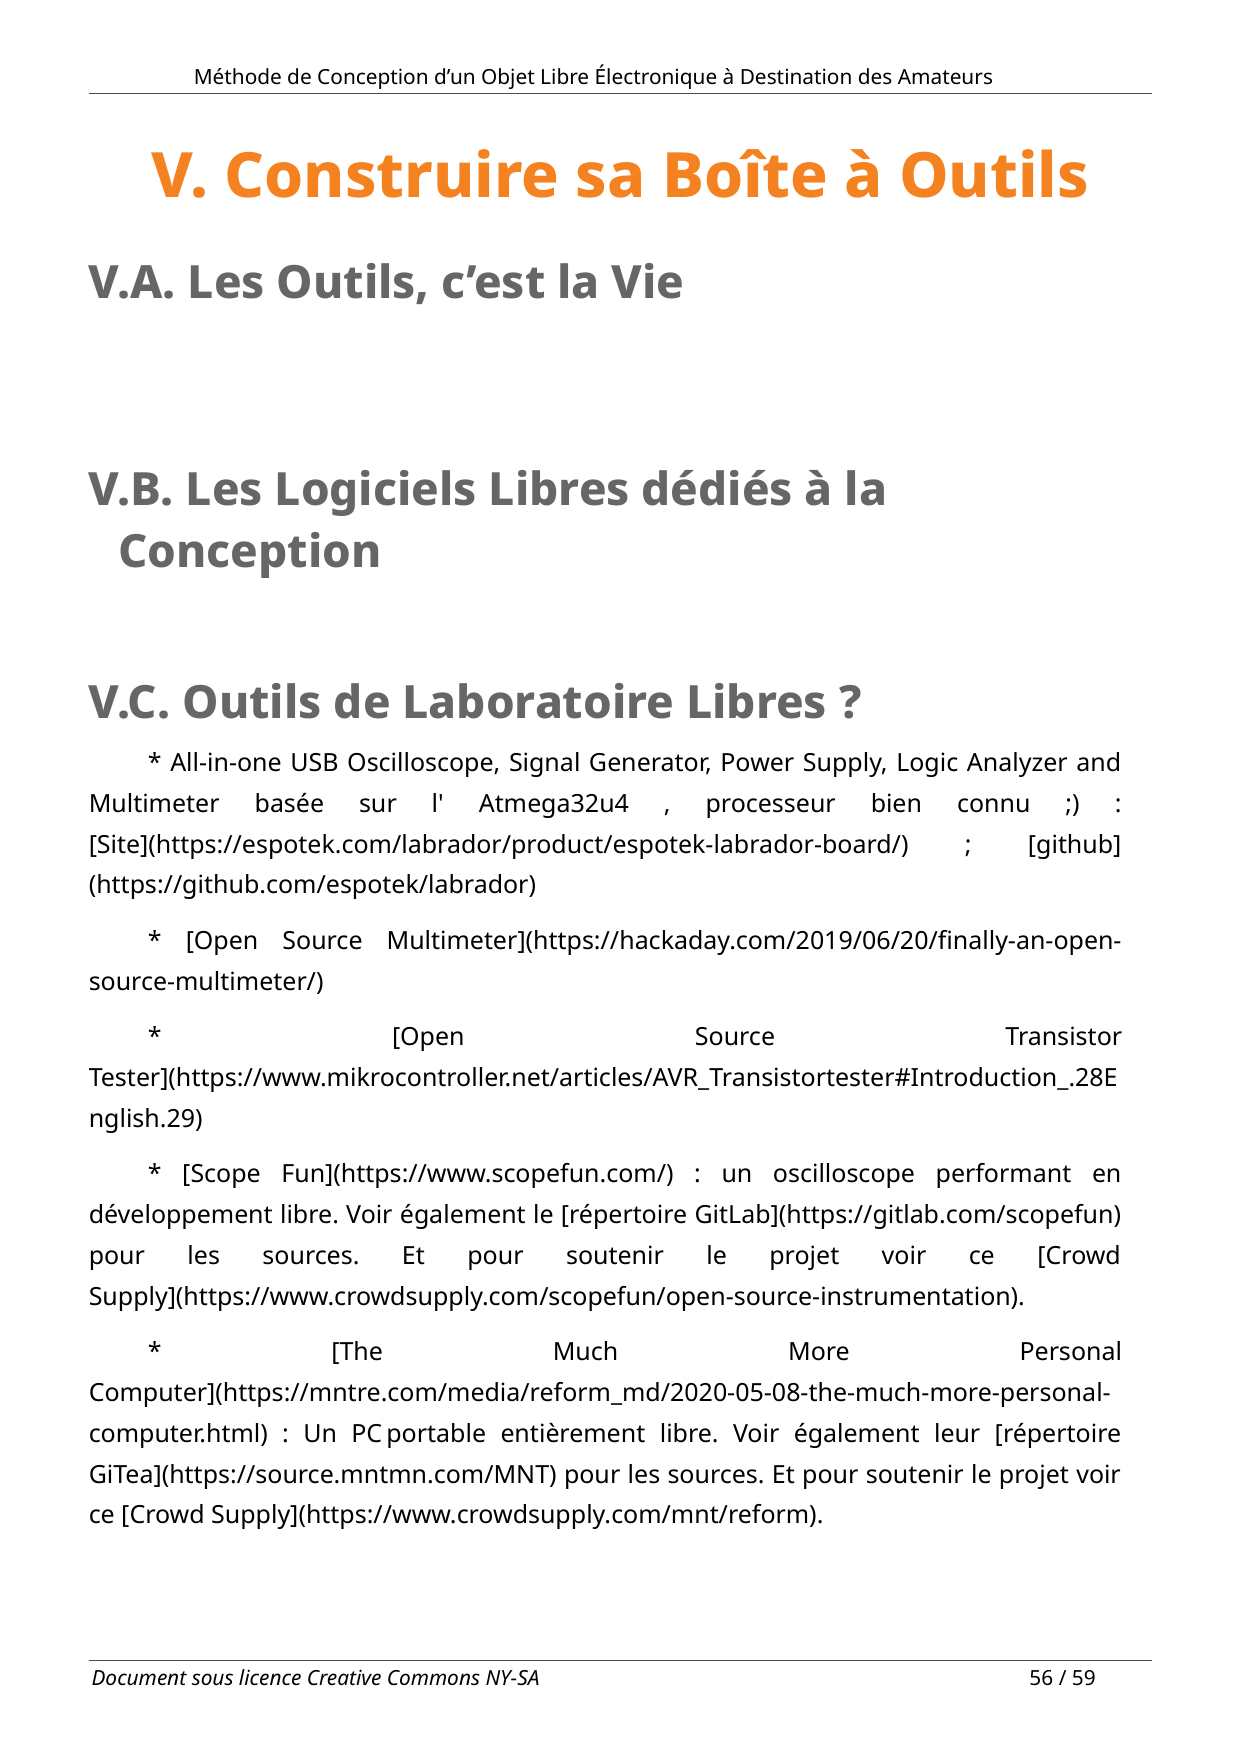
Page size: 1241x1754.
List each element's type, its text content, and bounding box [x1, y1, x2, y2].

subtitle Les Outils, c’est la Vie [88, 249, 1152, 312]
text * [Open Source Multimeter](https://hackaday.com/2019/06/20/finally-an-open-source-multimeter/) [88, 922, 1122, 997]
subtitle Outils de Laboratoire Libres ? [88, 670, 1152, 732]
text * [The Much More Personal Computer](https://mntre.com/media/reform_md/2020-05-08-the-much-more-personal-computer.html) : Un PC portable entièrement libre. Voir également leur [répertoire GiTea](https://source.mntmn.com/MNT) pour les sources. Et pour soutenir le projet voir ce [Crowd Supply](https://www.crowdsupply.com/mnt/reform). [88, 1334, 1122, 1531]
subtitle Construire sa Boîte à Outils [88, 131, 1152, 216]
text * [Open Source Transistor Tester](https://www.mikrocontroller.net/articles/AVR_Transistortester#Introduction_.28English.29) [88, 1019, 1122, 1134]
text * [Scope Fun](https://www.scopefun.com/) : un oscilloscope performant en développement libre. Voir également le [répertoire GitLab](https://gitlab.com/scopefun) pour les sources. Et pour soutenir le projet voir ce [Crowd Supply](https://www.crowdsupply.com/scopefun/open-source-instrumentation). [88, 1156, 1122, 1312]
text * All-in-one USB Oscilloscope, Signal Generator, Power Supply, Logic Analyzer and Multimeter basée sur l' Atmega32u4 , processeur bien connu ;) : [Site](https://espotek.com/labrador/product/espotek-labrador-board/) ; [github](https://github.com/espotek/labrador) [88, 744, 1122, 901]
subtitle Les Logiciels Libres dédiés à la Conception [88, 456, 1152, 581]
